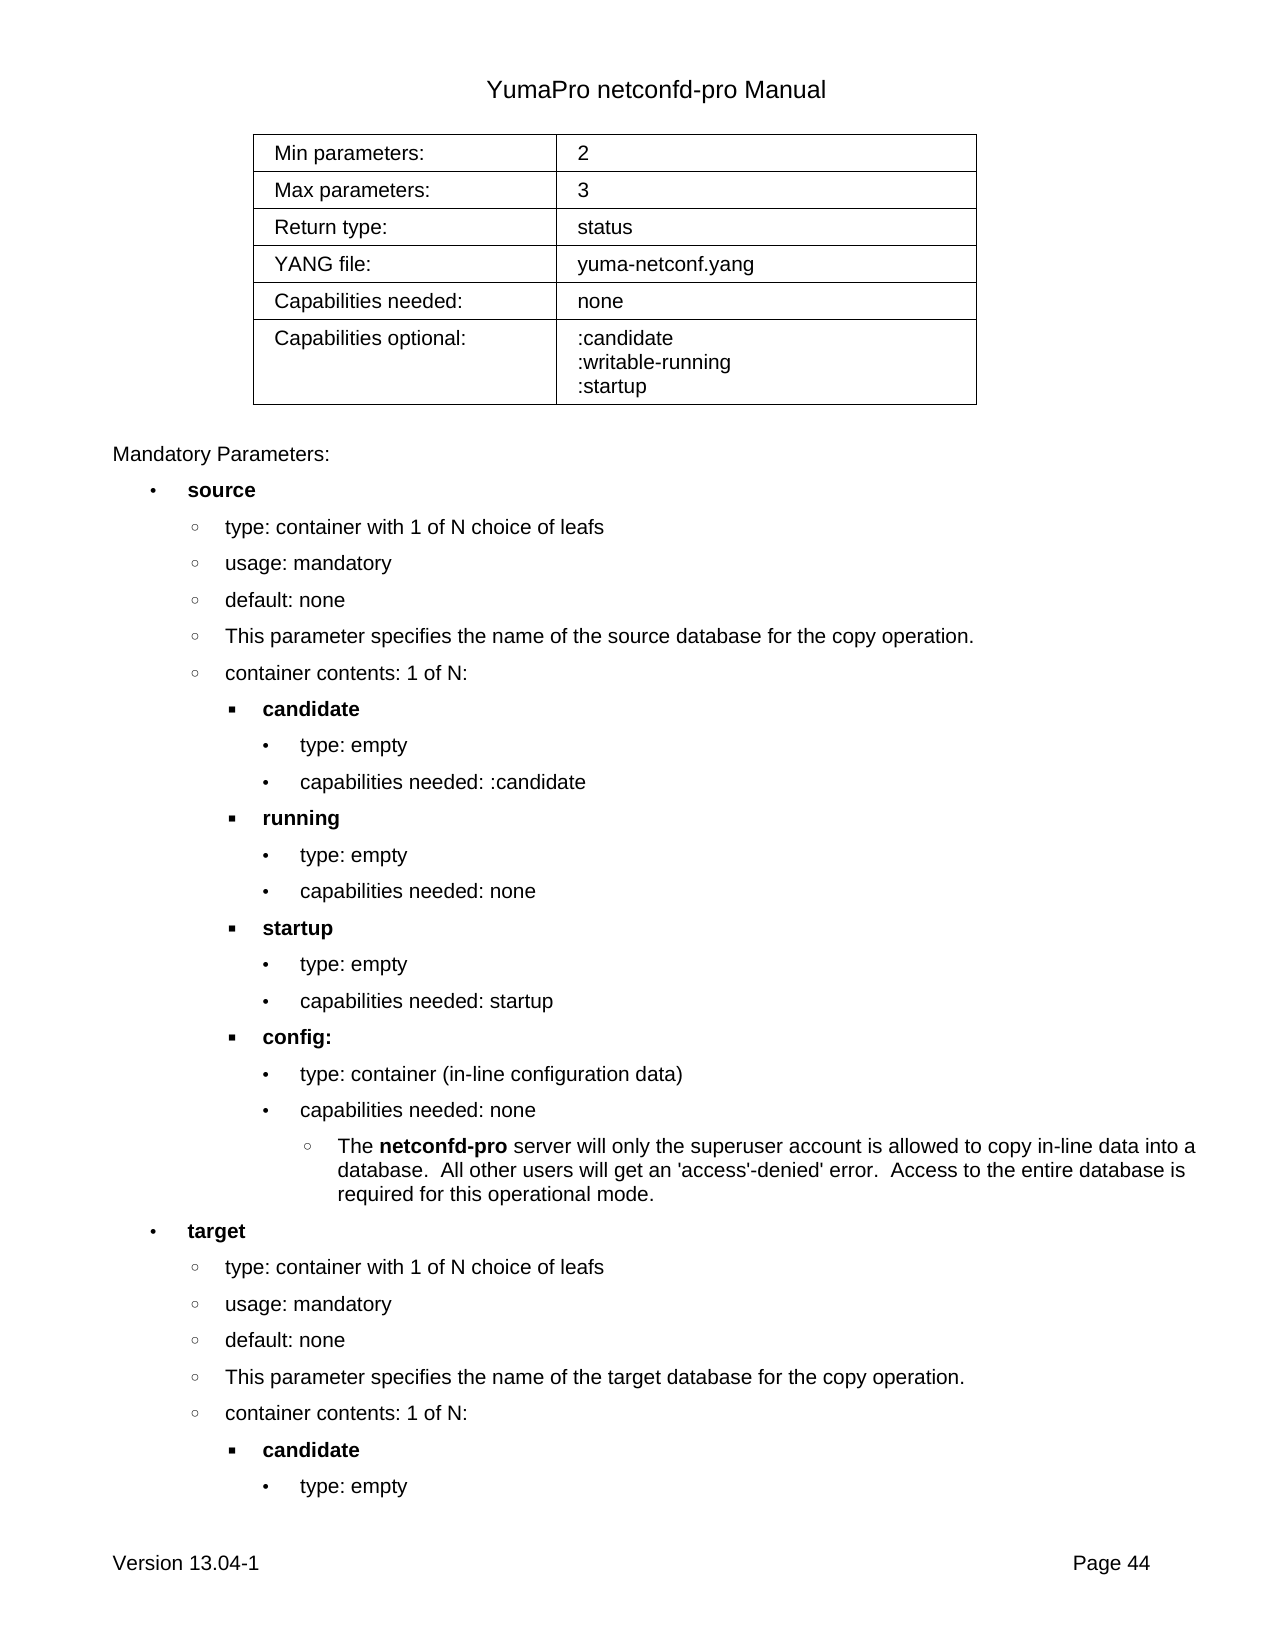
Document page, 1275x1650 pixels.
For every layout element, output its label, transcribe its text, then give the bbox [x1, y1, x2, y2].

list capabilities needed: startup [262, 988, 1200, 1012]
table_cell Return type: [254, 209, 556, 245]
list container contents: 1 of N: [187, 1401, 1200, 1425]
table_cell yuma-netconf.yang [557, 246, 976, 282]
list type: empty [262, 952, 1200, 976]
list running [225, 806, 1200, 830]
list candidate [225, 1437, 1200, 1461]
list default: none [187, 587, 1200, 611]
list capabilities needed: none [262, 879, 1200, 903]
list type: empty [262, 843, 1200, 867]
list The netconfd-pro server will only the superuser account is allowed to copy in-line data into a database. All other users will get an 'access'-denied' error. Access to the entire database is required for this operational mode. [300, 1134, 1200, 1206]
list usage: mandatory [187, 551, 1200, 575]
list type: empty [262, 733, 1200, 757]
list type: container with 1 of N choice of leafs [187, 1255, 1200, 1279]
table_cell 3 [557, 172, 976, 208]
list usage: mandatory [187, 1292, 1200, 1316]
list source [150, 478, 1200, 502]
table_cell :candidate :writable-running :startup [557, 320, 976, 404]
table_cell none [557, 283, 976, 319]
table_cell Capabilities needed: [254, 283, 556, 319]
table_cell Max parameters: [254, 172, 556, 208]
table_header Min parameters: [254, 135, 556, 171]
list startup [225, 916, 1200, 939]
text Mandatory Parameters: [112, 442, 1200, 466]
table_cell status [557, 209, 976, 245]
list container contents: 1 of N: [187, 660, 1200, 684]
list config: [225, 1025, 1200, 1049]
list This parameter specifies the name of the source database for the copy operation. [187, 624, 1200, 648]
list candidate [225, 697, 1200, 721]
table_cell Capabilities optional: [254, 320, 556, 404]
list capabilities needed: none [262, 1098, 1200, 1122]
list type: container (in-line configuration data) [262, 1061, 1200, 1085]
list type: empty [262, 1474, 1200, 1498]
table_cell YANG file: [254, 246, 556, 282]
list capabilities needed: :candidate [262, 770, 1200, 794]
list type: container with 1 of N choice of leafs [187, 514, 1200, 538]
list target [150, 1219, 1200, 1243]
list default: none [187, 1328, 1200, 1352]
table_header 2 [557, 135, 976, 171]
list This parameter specifies the name of the target database for the copy operation. [187, 1364, 1200, 1388]
